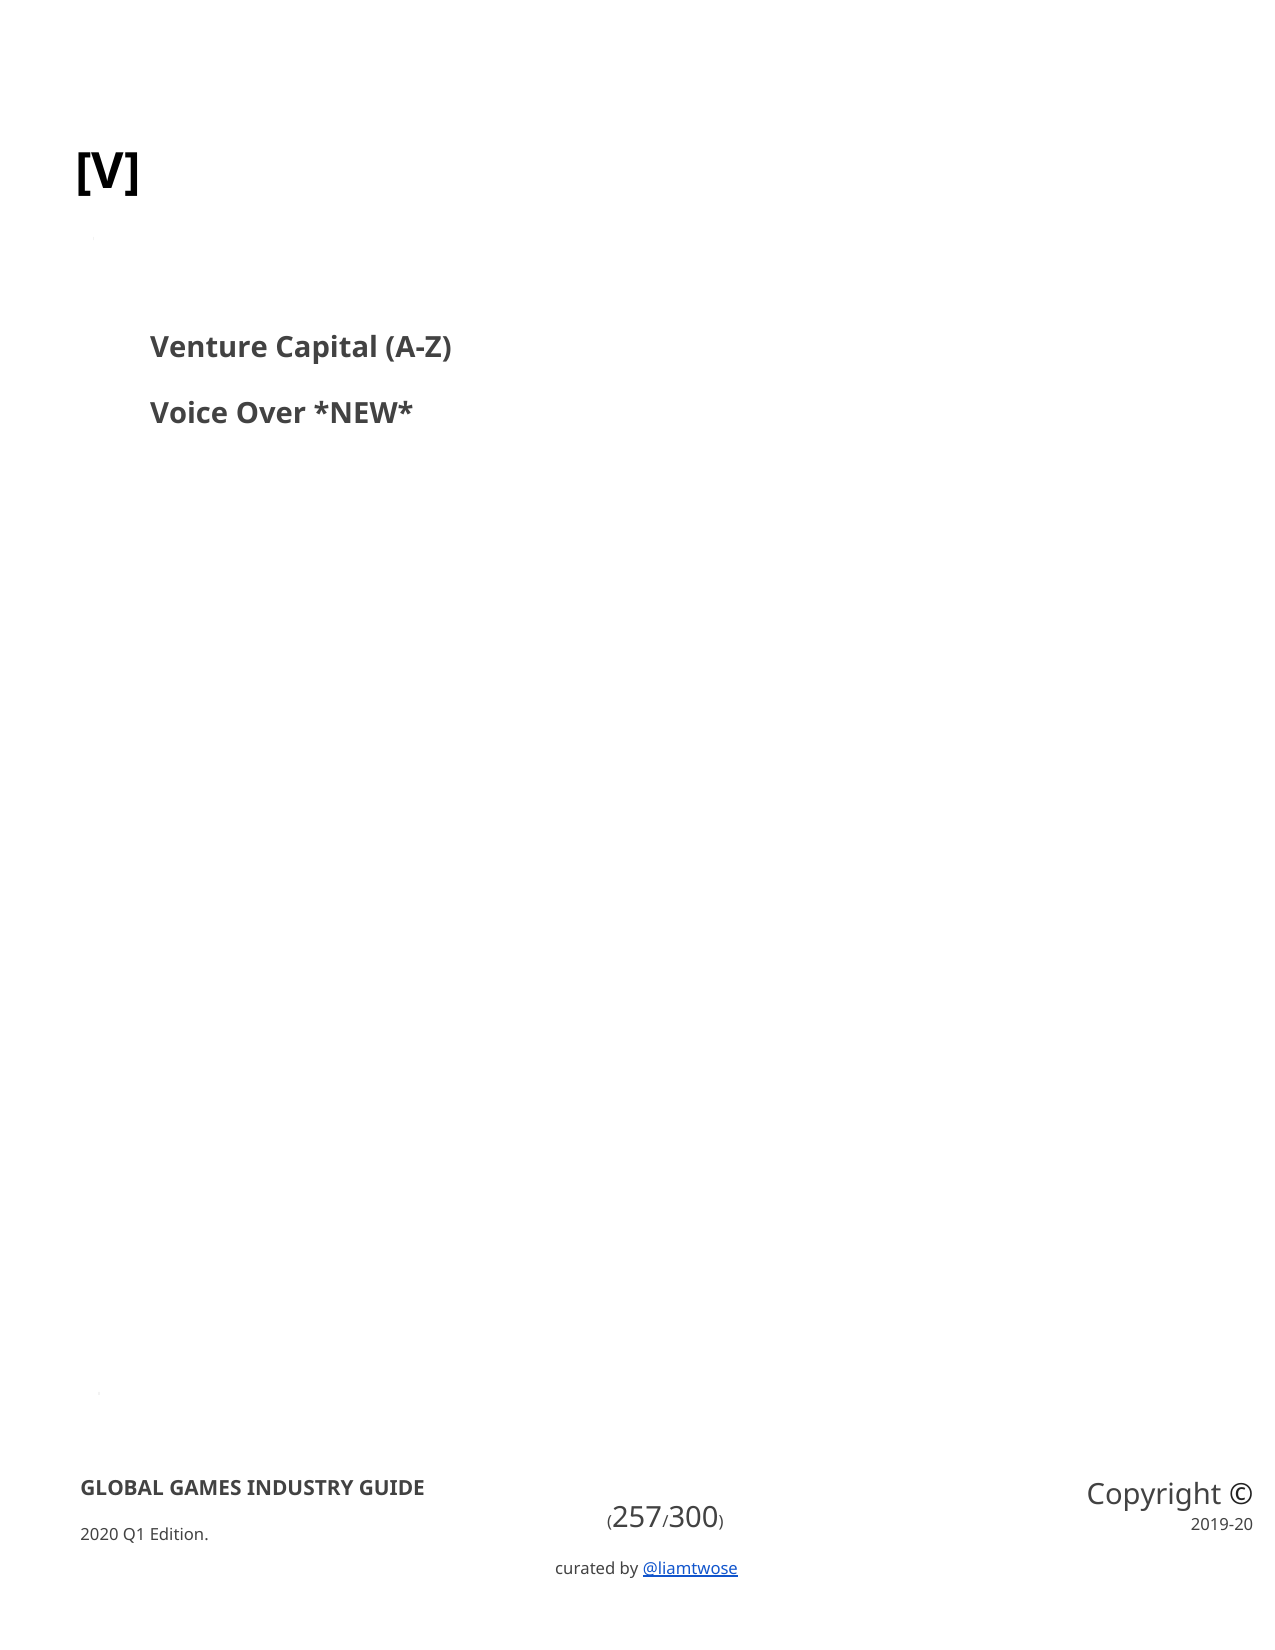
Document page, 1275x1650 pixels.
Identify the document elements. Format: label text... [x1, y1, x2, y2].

text Voice Over *NEW* [150, 392, 1200, 432]
text Venture Capital (A-Z) [150, 326, 1200, 366]
subtitle [V] [75, 136, 1200, 204]
